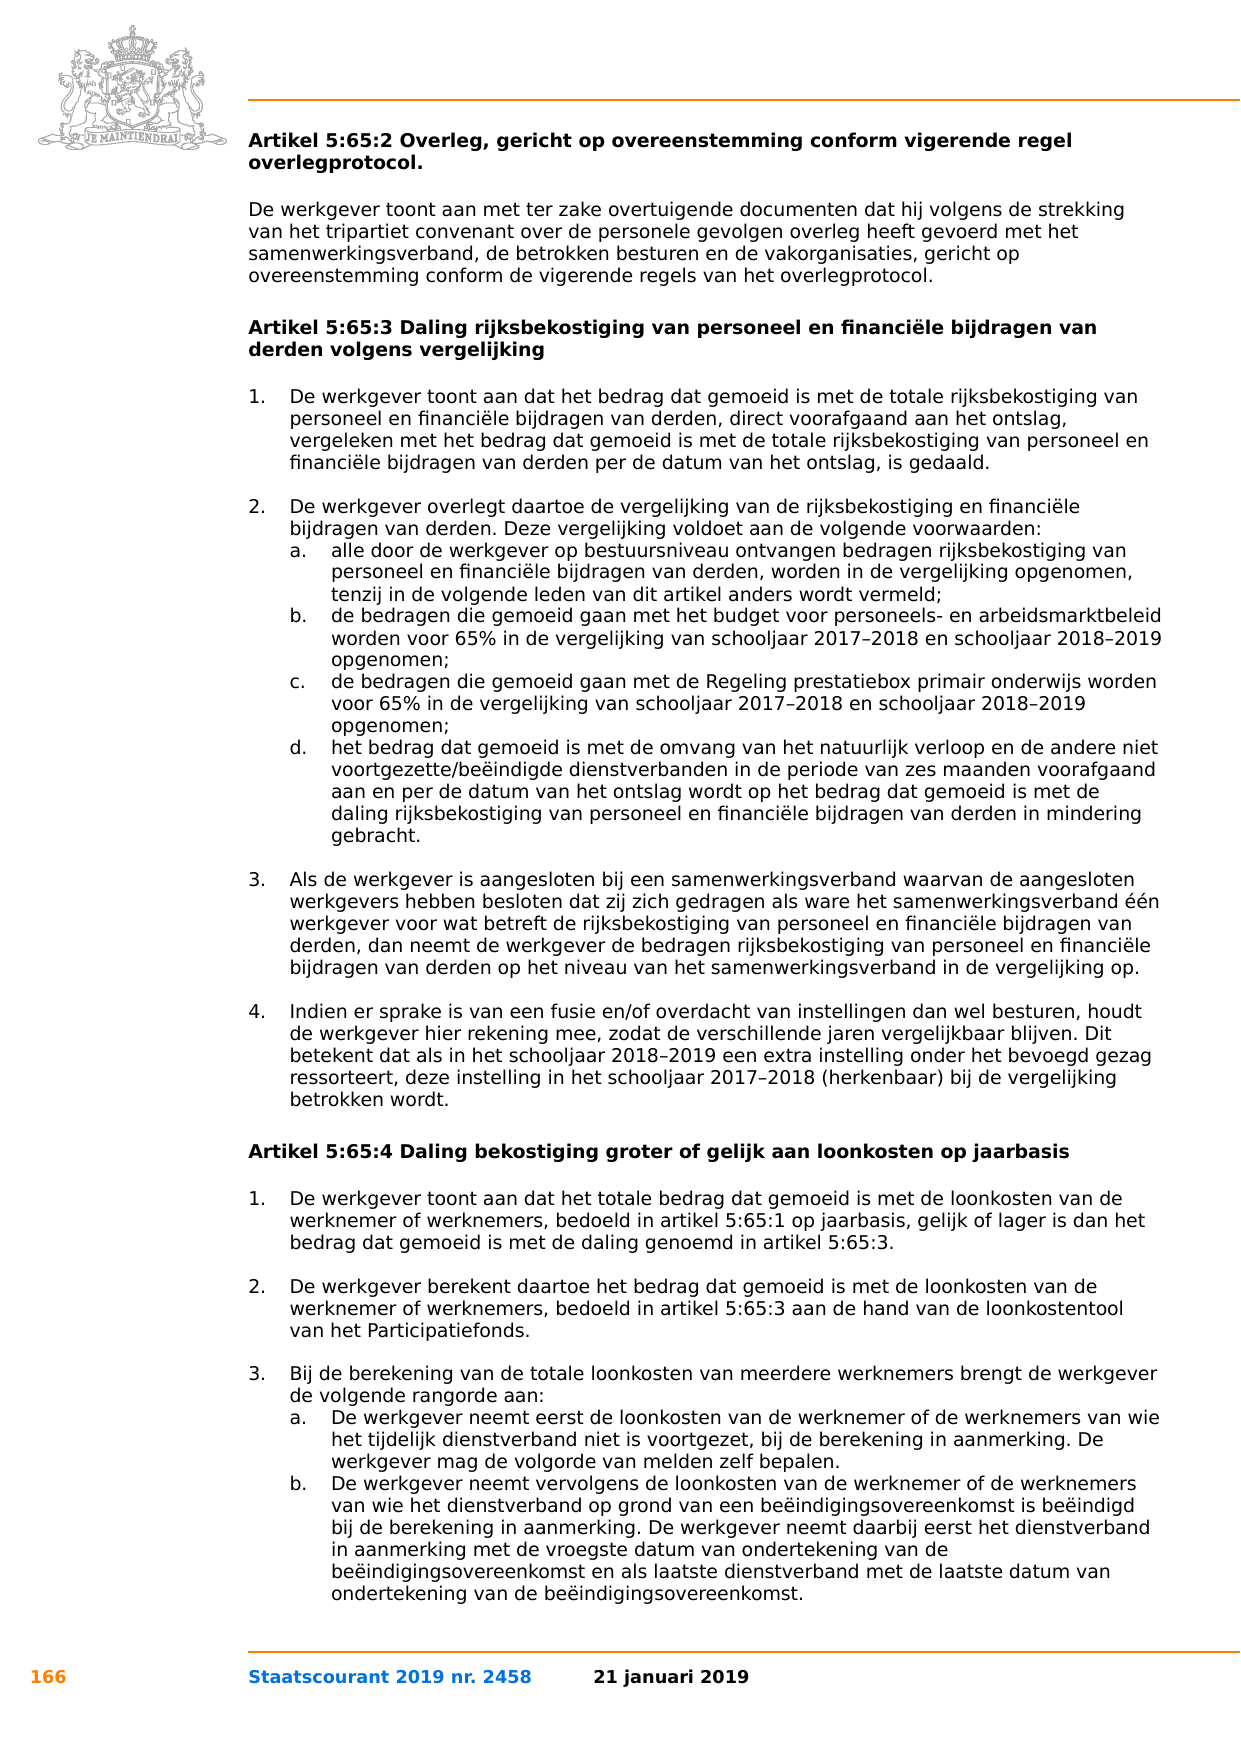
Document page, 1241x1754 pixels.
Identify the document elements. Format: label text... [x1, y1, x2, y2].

text 1. De werkgever toont aan dat het bedrag dat gemoeid is met de totale rijksbekostiging van personeel en financiële bijdragen van derden, direct voorafgaand aan het ontslag, vergeleken met het bedrag dat gemoeid is met de totale rijksbekostiging van personeel en financiële bijdragen van derden per de datum van het ontslag, is gedaald. [248, 386, 1163, 474]
text a. alle door de werkgever op bestuursniveau ontvangen bedragen rijksbekostiging van personeel en financiële bijdragen van derden, worden in de vergelijking opgenomen, tenzij in de volgende leden van dit artikel anders wordt vermeld; [289, 539, 1163, 605]
text a. De werkgever neemt eerst de loonkosten van de werknemer of de werknemers van wie het tijdelijk dienstverband niet is voortgezet, bij de berekening in aanmerking. De werkgever mag de volgorde van melden zelf bepalen. [289, 1407, 1163, 1473]
text b. De werkgever neemt vervolgens de loonkosten van de werknemer of de werknemers van wie het dienstverband op grond van een beëindigingsovereenkomst is beëindigd bij de berekening in aanmerking. De werkgever neemt daarbij eerst het dienstverband in aanmerking met de vroegste datum van ondertekening van de beëindigingsovereenkomst en als laatste dienstverband met de laatste datum van ondertekening van de beëindigingsovereenkomst. [289, 1473, 1163, 1605]
text 1. De werkgever toont aan dat het totale bedrag dat gemoeid is met de loonkosten van de werknemer of werknemers, bedoeld in artikel 5:65:1 op jaarbasis, gelijk of lager is dan het bedrag dat gemoeid is met de daling genoemd in artikel 5:65:3. [248, 1188, 1163, 1254]
picture [38, 25, 227, 150]
text c. de bedragen die gemoeid gaan met de Regeling prestatiebox primair onderwijs worden voor 65% in de vergelijking van schooljaar 2017–2018 en schooljaar 2018–2019 opgenomen; [289, 671, 1163, 737]
text 4. Indien er sprake is van een fusie en/of overdacht van instellingen dan wel besturen, houdt de werkgever hier rekening mee, zodat de verschillende jaren vergelijkbaar blijven. Dit betekent dat als in het schooljaar 2018–2019 een extra instelling onder het bevoegd gezag ressorteert, deze instelling in het schooljaar 2017–2018 (herkenbaar) bij de vergelijking betrokken wordt. [248, 1001, 1163, 1111]
text d. het bedrag dat gemoeid is met de omvang van het natuurlijk verloop en de andere niet voortgezette/beëindigde dienstverbanden in de periode van zes maanden voorafgaand aan en per de datum van het ontslag wordt op het bedrag dat gemoeid is met de daling rijksbekostiging van personeel en financiële bijdragen van derden in mindering gebracht. [289, 737, 1163, 847]
text b. de bedragen die gemoeid gaan met het budget voor personeels- en arbeidsmarktbeleid worden voor 65% in de vergelijking van schooljaar 2017–2018 en schooljaar 2018–2019 opgenomen; [289, 605, 1163, 671]
text 2. De werkgever overlegt daartoe de vergelijking van de rijksbekostiging en financiële bijdragen van derden. Deze vergelijking voldoet aan de volgende voorwaarden: [248, 496, 1163, 539]
text 3. Bij de berekening van de totale loonkosten van meerdere werknemers brengt de werkgever de volgende rangorde aan: [248, 1363, 1163, 1407]
text 2. De werkgever berekent daartoe het bedrag dat gemoeid is met de loonkosten van de werknemer of werknemers, bedoeld in artikel 5:65:3 aan de hand van de loonkostentool van het Participatiefonds. [248, 1276, 1163, 1341]
text De werkgever toont aan met ter zake overtuigende documenten dat hij volgens de strekking van het tripartiet convenant over de personele gevolgen overleg heeft gevoerd met het samenwerkingsverband, de betrokken besturen en de vakorganisaties, gericht op overeenstemming conform de vigerende regels van het overlegprotocol. [248, 199, 1163, 287]
subtitle Artikel 5:65:2 Overleg, gericht op overeenstemming conform vigerende regel overlegprotocol. [248, 130, 1163, 174]
subtitle Artikel 5:65:3 Daling rijksbekostiging van personeel en financiële bijdragen van derden volgens vergelijking [248, 317, 1163, 361]
subtitle Artikel 5:65:4 Daling bekostiging groter of gelijk aan loonkosten op jaarbasis [248, 1141, 1163, 1163]
text 3. Als de werkgever is aangesloten bij een samenwerkingsverband waarvan de aangesloten werkgevers hebben besloten dat zij zich gedragen als ware het samenwerkingsverband één werkgever voor wat betreft de rijksbekostiging van personeel en financiële bijdragen van derden, dan neemt de werkgever de bedragen rijksbekostiging van personeel en financiële bijdragen van derden op het niveau van het samenwerkingsverband in de vergelijking op. [248, 869, 1163, 979]
